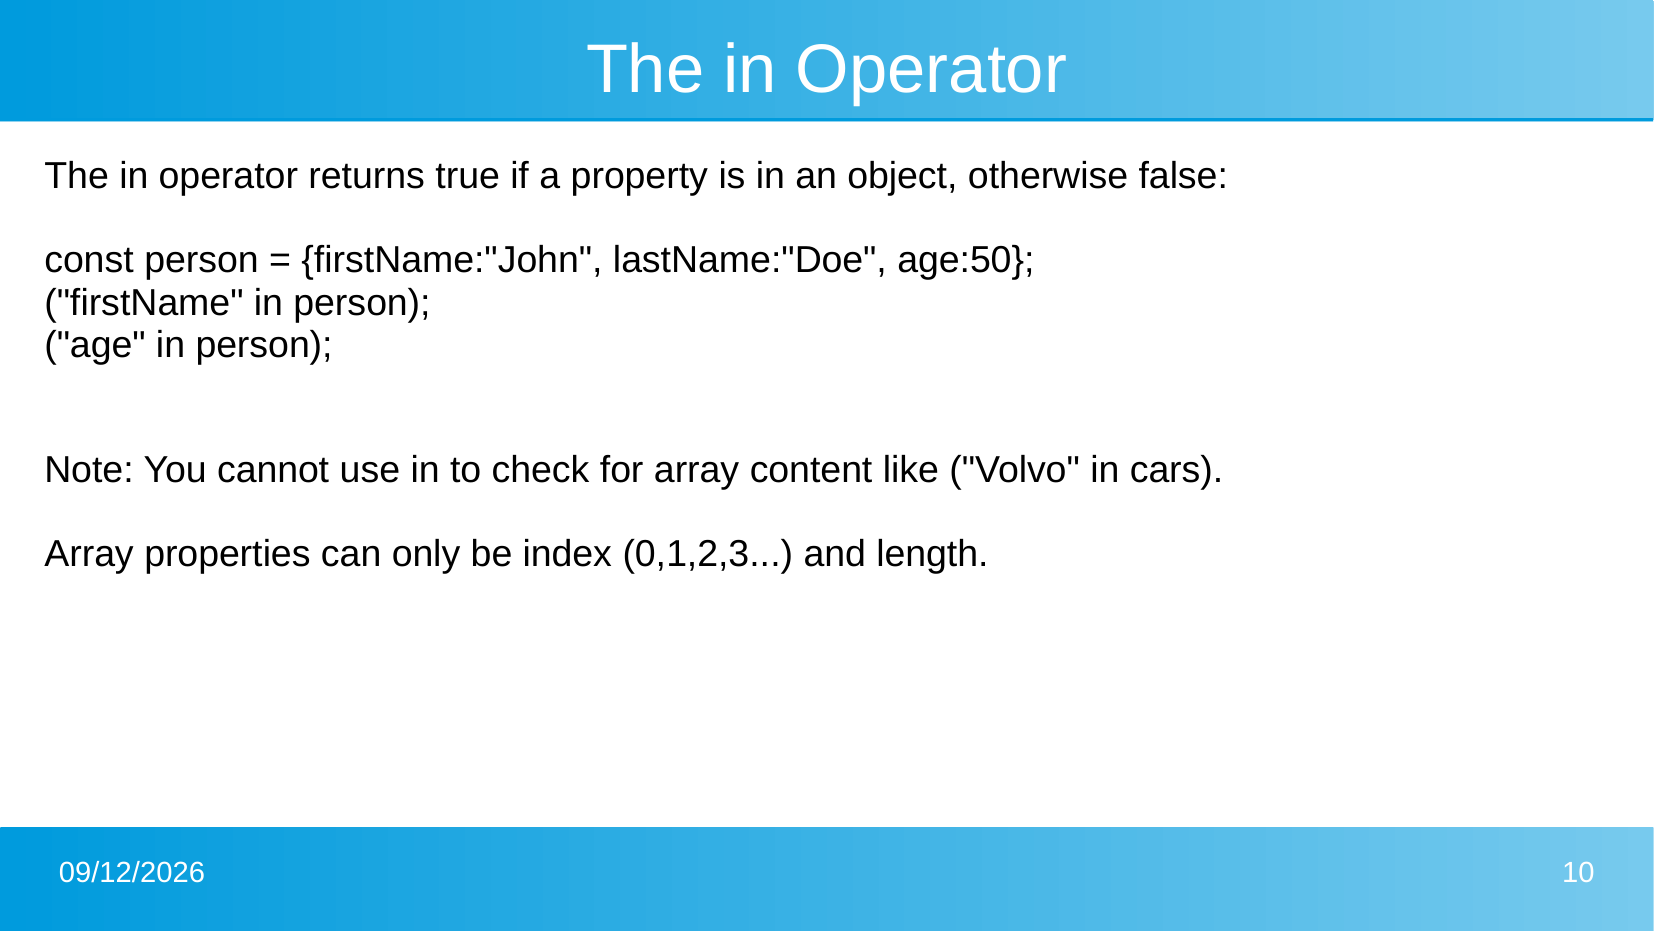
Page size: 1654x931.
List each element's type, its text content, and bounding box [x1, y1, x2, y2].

text_box The in operator returns true if a property is in an object, otherwise false: const person = {firstName:"John", lastName:"Doe", age:50}; ("firstName" in person); ("age" in person); Note: You cannot use in to check for array content like ("Volvo" in cars). Array properties can only be index (0,1,2,3...) and length. [29, 147, 1329, 583]
title The in Operator [59, 29, 1595, 108]
